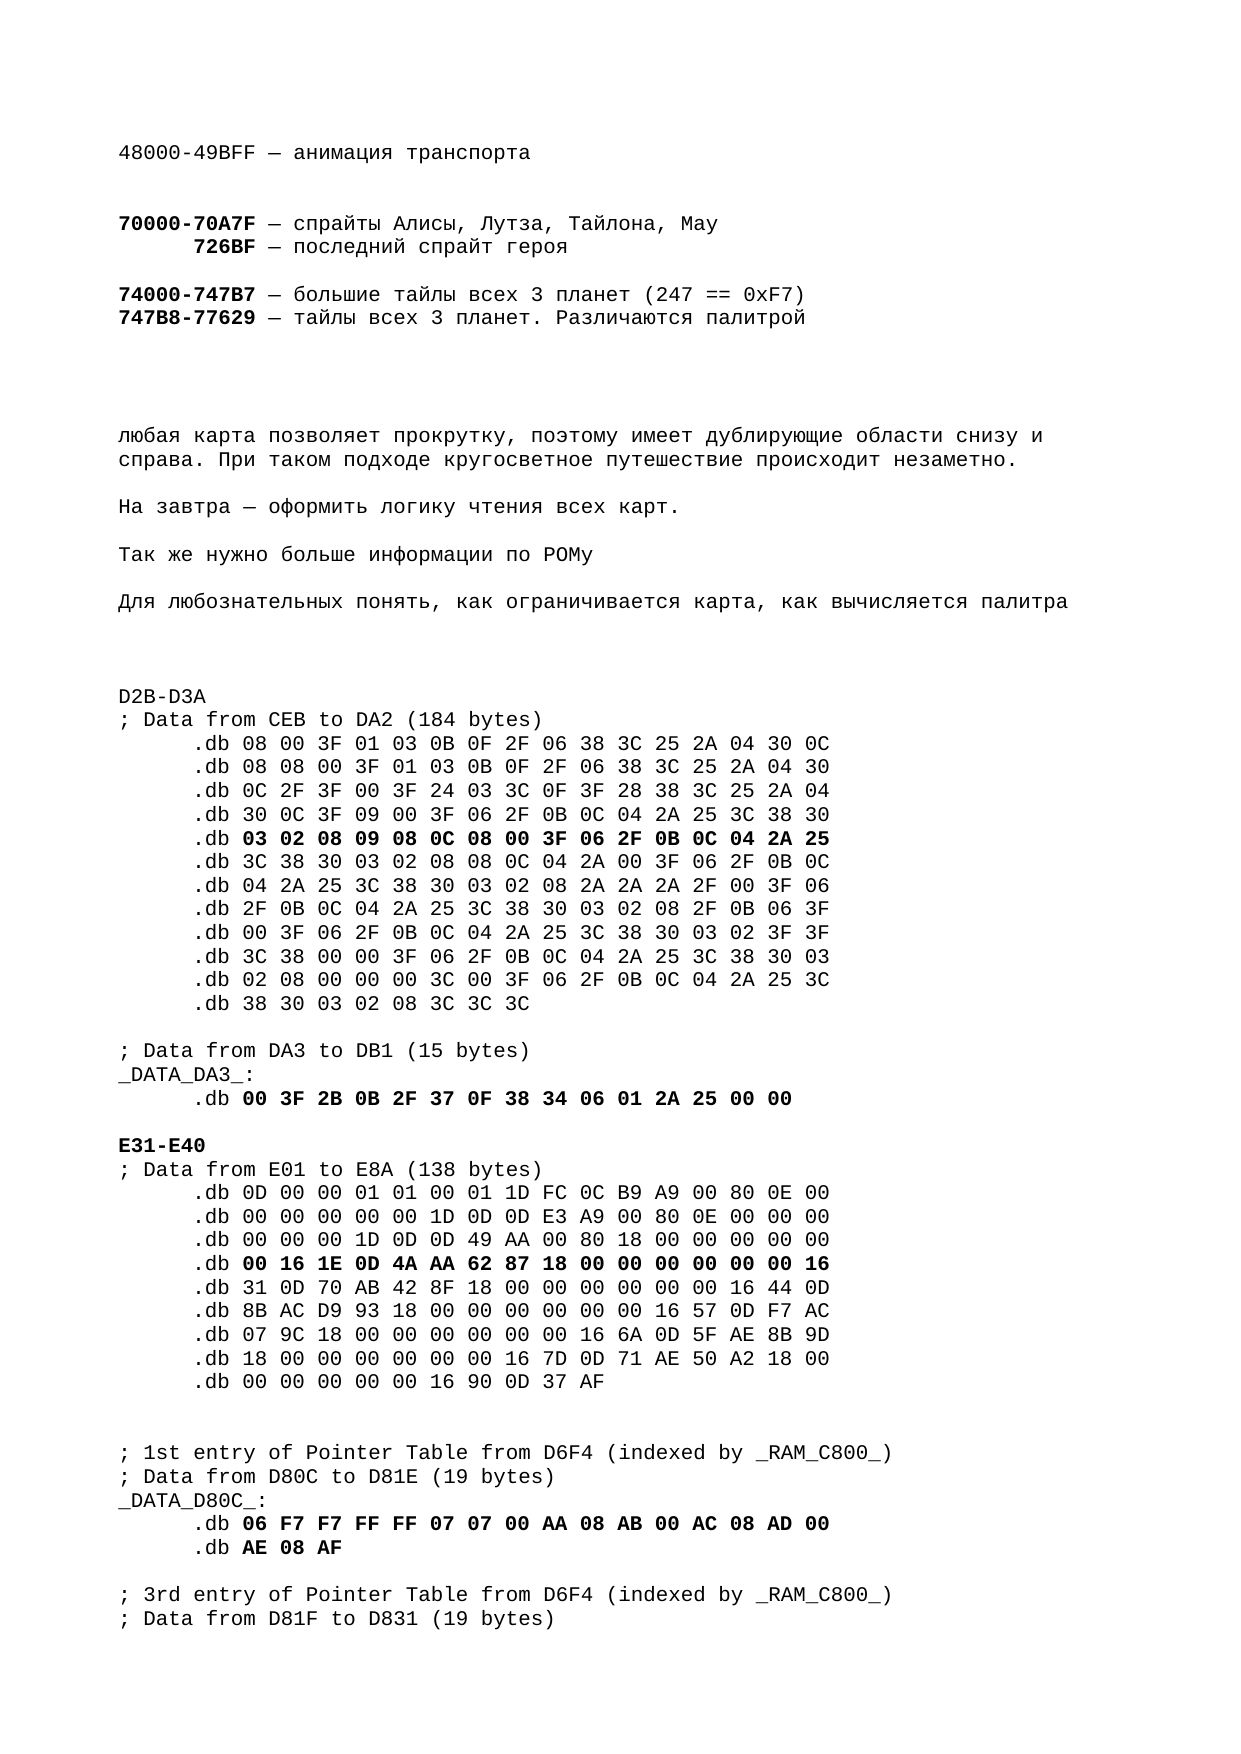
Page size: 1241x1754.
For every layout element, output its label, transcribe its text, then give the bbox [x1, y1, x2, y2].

text .db 03 02 08 09 08 0C 08 00 3F 06 2F 0B 0C 04 2A 25 [118, 827, 1122, 851]
text .db 3C 38 00 00 3F 06 2F 0B 0C 04 2A 25 3C 38 30 03 [118, 946, 1122, 969]
text .db 00 16 1E 0D 4A AA 62 87 18 00 00 00 00 00 00 16 [118, 1253, 1122, 1277]
text .db 02 08 00 00 00 3C 00 3F 06 2F 0B 0C 04 2A 25 3C [118, 969, 1122, 993]
text .db 0D 00 00 01 01 00 01 1D FC 0C B9 A9 00 80 0E 00 [118, 1182, 1122, 1206]
text .db 0C 2F 3F 00 3F 24 03 3C 0F 3F 28 38 3C 25 2A 04 [118, 780, 1122, 804]
text _DATA_D80C_: [118, 1489, 1122, 1513]
text .db 08 08 00 3F 01 03 0B 0F 2F 06 38 3C 25 2A 04 30 [118, 757, 1122, 780]
text 726BF — последний спрайт героя [118, 236, 1122, 260]
text .db 2F 0B 0C 04 2A 25 3C 38 30 03 02 08 2F 0B 06 3F [118, 898, 1122, 922]
text _DATA_DA3_: [118, 1064, 1122, 1088]
text .db 3C 38 30 03 02 08 08 0C 04 2A 00 3F 06 2F 0B 0C [118, 851, 1122, 875]
text На завтра — оформить логику чтения всех карт. [118, 496, 1122, 520]
text .db 30 0C 3F 09 00 3F 06 2F 0B 0C 04 2A 25 3C 38 30 [118, 804, 1122, 827]
text .db 31 0D 70 AB 42 8F 18 00 00 00 00 00 00 16 44 0D [118, 1277, 1122, 1300]
text 48000-49BFF — анимация транспорта [118, 142, 1122, 165]
text .db 00 00 00 00 00 1D 0D 0D E3 A9 00 80 0E 00 00 00 [118, 1206, 1122, 1229]
text .db 18 00 00 00 00 00 00 16 7D 0D 71 AE 50 A2 18 00 [118, 1348, 1122, 1371]
text .db 06 F7 F7 FF FF 07 07 00 AA 08 AB 00 AC 08 AD 00 [118, 1513, 1122, 1537]
text .db 04 2A 25 3C 38 30 03 02 08 2A 2A 2A 2F 00 3F 06 [118, 875, 1122, 898]
text .db 8B AC D9 93 18 00 00 00 00 00 00 16 57 0D F7 AC [118, 1300, 1122, 1324]
text ; Data from D80C to D81E (19 bytes) [118, 1466, 1122, 1489]
text 747B8-77629 — тайлы всех 3 планет. Различаются палитрой [118, 307, 1122, 331]
text 74000-747B7 — большие тайлы всех 3 планет (247 == 0xF7) [118, 284, 1122, 307]
text E31-E40 [118, 1135, 1122, 1158]
text .db 07 9C 18 00 00 00 00 00 00 16 6A 0D 5F AE 8B 9D [118, 1324, 1122, 1348]
text ; Data from E01 to E8A (138 bytes) [118, 1158, 1122, 1182]
text ; Data from CEB to DA2 (184 bytes) [118, 709, 1122, 733]
text Для любознательных понять, как ограничивается карта, как вычисляется палитра [118, 591, 1122, 615]
text .db AE 08 AF [118, 1537, 1122, 1561]
text D2B-D3A [118, 686, 1122, 709]
text ; Data from DA3 to DB1 (15 bytes) [118, 1040, 1122, 1064]
text .db 38 30 03 02 08 3C 3C 3C [118, 993, 1122, 1017]
text ; Data from D81F to D831 (19 bytes) [118, 1608, 1122, 1631]
text .db 00 3F 06 2F 0B 0C 04 2A 25 3C 38 30 03 02 3F 3F [118, 922, 1122, 946]
text .db 00 00 00 1D 0D 0D 49 AA 00 80 18 00 00 00 00 00 [118, 1229, 1122, 1253]
text ; 1st entry of Pointer Table from D6F4 (indexed by _RAM_C800_) [118, 1442, 1122, 1466]
text ; 3rd entry of Pointer Table from D6F4 (indexed by _RAM_C800_) [118, 1584, 1122, 1608]
text .db 00 3F 2B 0B 2F 37 0F 38 34 06 01 2A 25 00 00 [118, 1088, 1122, 1111]
text любая карта позволяет прокрутку, поэтому имеет дублирующие области снизу и справа. При таком подходе кругосветное путешествие происходит незаметно. [118, 426, 1122, 473]
text 70000-70A7F — спрайты Алисы, Лутза, Тайлона, Мау [118, 213, 1122, 236]
text .db 00 00 00 00 00 16 90 0D 37 AF [118, 1371, 1122, 1395]
text Так же нужно больше информации по РОМу [118, 544, 1122, 567]
text .db 08 00 3F 01 03 0B 0F 2F 06 38 3C 25 2A 04 30 0C [118, 733, 1122, 757]
